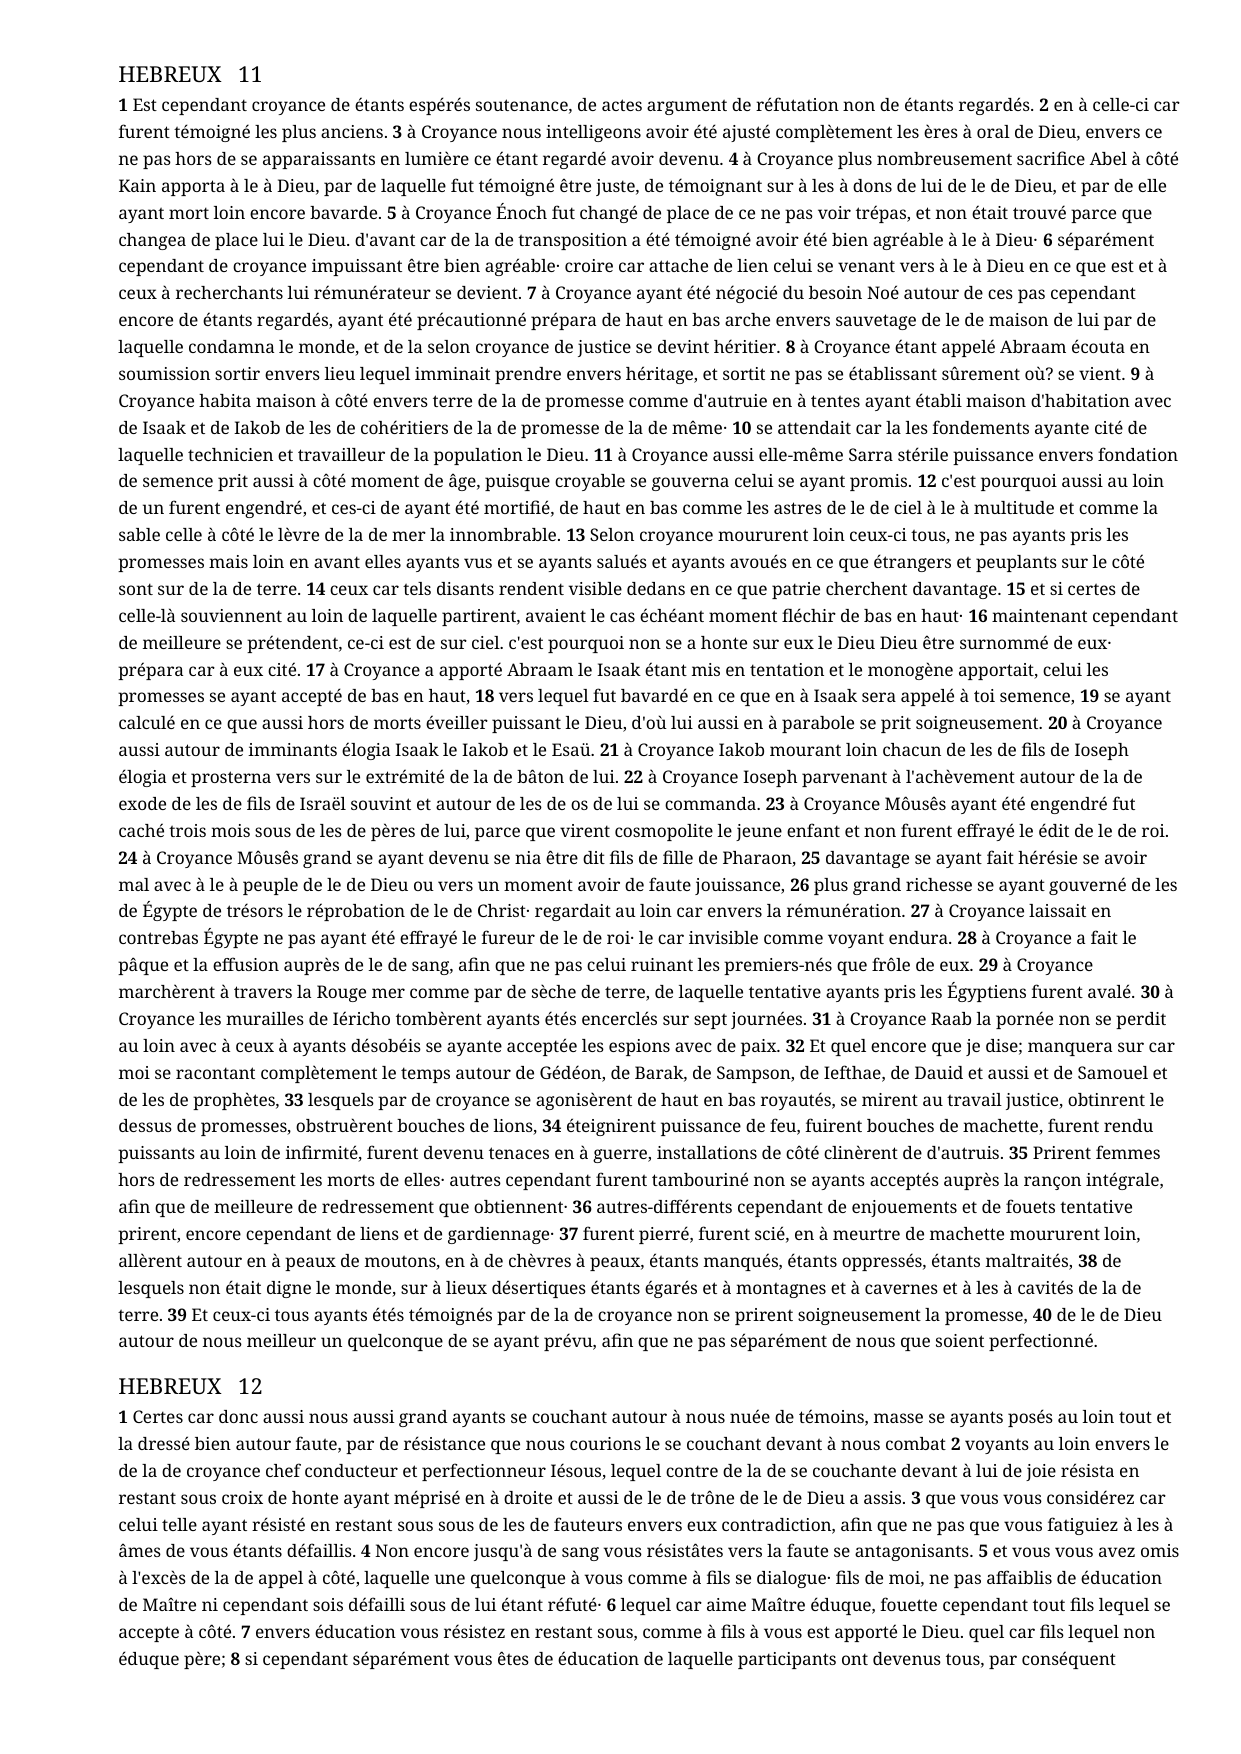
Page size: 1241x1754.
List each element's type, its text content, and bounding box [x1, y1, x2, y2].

text HEBREUX 11 [118, 59, 1181, 89]
text 1 Certes car donc aussi nous aussi grand ayants se couchant autour à nous nuée de témoins, masse se ayants posés au loin tout et la dressé bien autour faute, par de résistance que nous courions le se couchant devant à nous combat 2 voyants au loin envers le de la de croyance chef conducteur et perfectionneur Iésous, lequel contre de la de se couchante devant à lui de joie résista en restant sous croix de honte ayant méprisé en à droite et aussi de le de trône de le de Dieu a assis. 3 que vous vous considérez car celui telle ayant résisté en restant sous sous de les de fauteurs envers eux contradiction, afin que ne pas que vous fatiguiez à les à âmes de vous étants défaillis. 4 Non encore jusqu'à de sang vous résistâtes vers la faute se antagonisants. 5 et vous vous avez omis à l'excès de la de appel à côté, laquelle une quelconque à vous comme à fils se dialogue· fils de moi, ne pas affaiblis de éducation de Maître ni cependant sois défailli sous de lui étant réfuté· 6 lequel car aime Maître éduque, fouette cependant tout fils lequel se accepte à côté. 7 envers éducation vous résistez en restant sous, comme à fils à vous est apporté le Dieu. quel car fils lequel non éduque père; 8 si cependant séparément vous êtes de éducation de laquelle participants ont devenus tous, par conséquent [118, 1405, 1181, 1670]
text 1 Est cependant croyance de étants espérés soutenance, de actes argument de réfutation non de étants regardés. 2 en à celle-ci car furent témoigné les plus anciens. 3 à Croyance nous intelligeons avoir été ajusté complètement les ères à oral de Dieu, envers ce ne pas hors de se apparaissants en lumière ce étant regardé avoir devenu. 4 à Croyance plus nombreusement sacrifice Abel à côté Kain apporta à le à Dieu, par de laquelle fut témoigné être juste, de témoignant sur à les à dons de lui de le de Dieu, et par de elle ayant mort loin encore bavarde. 5 à Croyance Énoch fut changé de place de ce ne pas voir trépas, et non était trouvé parce que changea de place lui le Dieu. d'avant car de la de transposition a été témoigné avoir été bien agréable à le à Dieu· 6 séparément cependant de croyance impuissant être bien agréable· croire car attache de lien celui se venant vers à le à Dieu en ce que est et à ceux à recherchants lui rémunérateur se devient. 7 à Croyance ayant été négocié du besoin Noé autour de ces pas cependant encore de étants regardés, ayant été précautionné prépara de haut en bas arche envers sauvetage de le de maison de lui par de laquelle condamna le monde, et de la selon croyance de justice se devint héritier. 8 à Croyance étant appelé Abraam écouta en soumission sortir envers lieu lequel imminait prendre envers héritage, et sortit ne pas se établissant sûrement où? se vient. 9 à Croyance habita maison à côté envers terre de la de promesse comme d'autruie en à tentes ayant établi maison d'habitation avec de Isaak et de Iakob de les de cohéritiers de la de promesse de la de même· 10 se attendait car la les fondements ayante cité de laquelle technicien et travailleur de la population le Dieu. 11 à Croyance aussi elle-même Sarra stérile puissance envers fondation de semence prit aussi à côté moment de âge, puisque croyable se gouverna celui se ayant promis. 12 c'est pourquoi aussi au loin de un furent engendré, et ces-ci de ayant été mortifié, de haut en bas comme les astres de le de ciel à le à multitude et comme la sable celle à côté le lèvre de la de mer la innombrable. 13 Selon croyance moururent loin ceux-ci tous, ne pas ayants pris les promesses mais loin en avant elles ayants vus et se ayants salués et ayants avoués en ce que étrangers et peuplants sur le côté sont sur de la de terre. 14 ceux car tels disants rendent visible dedans en ce que patrie cherchent davantage. 15 et si certes de celle-là souviennent au loin de laquelle partirent, avaient le cas échéant moment fléchir de bas en haut· 16 maintenant cependant de meilleure se prétendent, ce-ci est de sur ciel. c'est pourquoi non se a honte sur eux le Dieu Dieu être surnommé de eux· prépara car à eux cité. 17 à Croyance a apporté Abraam le Isaak étant mis en tentation et le monogène apportait, celui les promesses se ayant accepté de bas en haut, 18 vers lequel fut bavardé en ce que en à Isaak sera appelé à toi semence, 19 se ayant calculé en ce que aussi hors de morts éveiller puissant le Dieu, d'où lui aussi en à parabole se prit soigneusement. 20 à Croyance aussi autour de imminants élogia Isaak le Iakob et le Esaü. 21 à Croyance Iakob mourant loin chacun de les de fils de Ioseph élogia et prosterna vers sur le extrémité de la de bâton de lui. 22 à Croyance Ioseph parvenant à l'achèvement autour de la de exode de les de fils de Israël souvint et autour de les de os de lui se commanda. 23 à Croyance Môusês ayant été engendré fut caché trois mois sous de les de pères de lui, parce que virent cosmopolite le jeune enfant et non furent effrayé le édit de le de roi. 24 à Croyance Môusês grand se ayant devenu se nia être dit fils de fille de Pharaon, 25 davantage se ayant fait hérésie se avoir mal avec à le à peuple de le de Dieu ou vers un moment avoir de faute jouissance, 26 plus grand richesse se ayant gouverné de les de Égypte de trésors le réprobation de le de Christ· regardait au loin car envers la rémunération. 27 à Croyance laissait en contrebas Égypte ne pas ayant été effrayé le fureur de le de roi· le car invisible comme voyant endura. 28 à Croyance a fait le pâque et la effusion auprès de le de sang, afin que ne pas celui ruinant les premiers-nés que frôle de eux. 29 à Croyance marchèrent à travers la Rouge mer comme par de sèche de terre, de laquelle tentative ayants pris les Égyptiens furent avalé. 30 à Croyance les murailles de Iéricho tombèrent ayants étés encerclés sur sept journées. 31 à Croyance Raab la pornée non se perdit au loin avec à ceux à ayants désobéis se ayante acceptée les espions avec de paix. 32 Et quel encore que je dise; manquera sur car moi se racontant complètement le temps autour de Gédéon, de Barak, de Sampson, de Iefthae, de Dauid et aussi et de Samouel et de les de prophètes, 33 lesquels par de croyance se agonisèrent de haut en bas royautés, se mirent au travail justice, obtinrent le dessus de promesses, obstruèrent bouches de lions, 34 éteignirent puissance de feu, fuirent bouches de machette, furent rendu puissants au loin de infirmité, furent devenu tenaces en à guerre, installations de côté clinèrent de d'autruis. 35 Prirent femmes hors de redressement les morts de elles· autres cependant furent tambouriné non se ayants acceptés auprès la rançon intégrale, afin que de meilleure de redressement que obtiennent· 36 autres-différents cependant de enjouements et de fouets tentative prirent, encore cependant de liens et de gardiennage· 37 furent pierré, furent scié, en à meurtre de machette moururent loin, allèrent autour en à peaux de moutons, en à de chèvres à peaux, étants manqués, étants oppressés, étants maltraités, 38 de lesquels non était digne le monde, sur à lieux désertiques étants égarés et à montagnes et à cavernes et à les à cavités de la de terre. 39 Et ceux-ci tous ayants étés témoignés par de la de croyance non se prirent soigneusement la promesse, 40 de le de Dieu autour de nous meilleur un quelconque de se ayant prévu, afin que ne pas séparément de nous que soient perfectionné. [118, 93, 1181, 1353]
text HEBREUX 12 [118, 1371, 1181, 1401]
